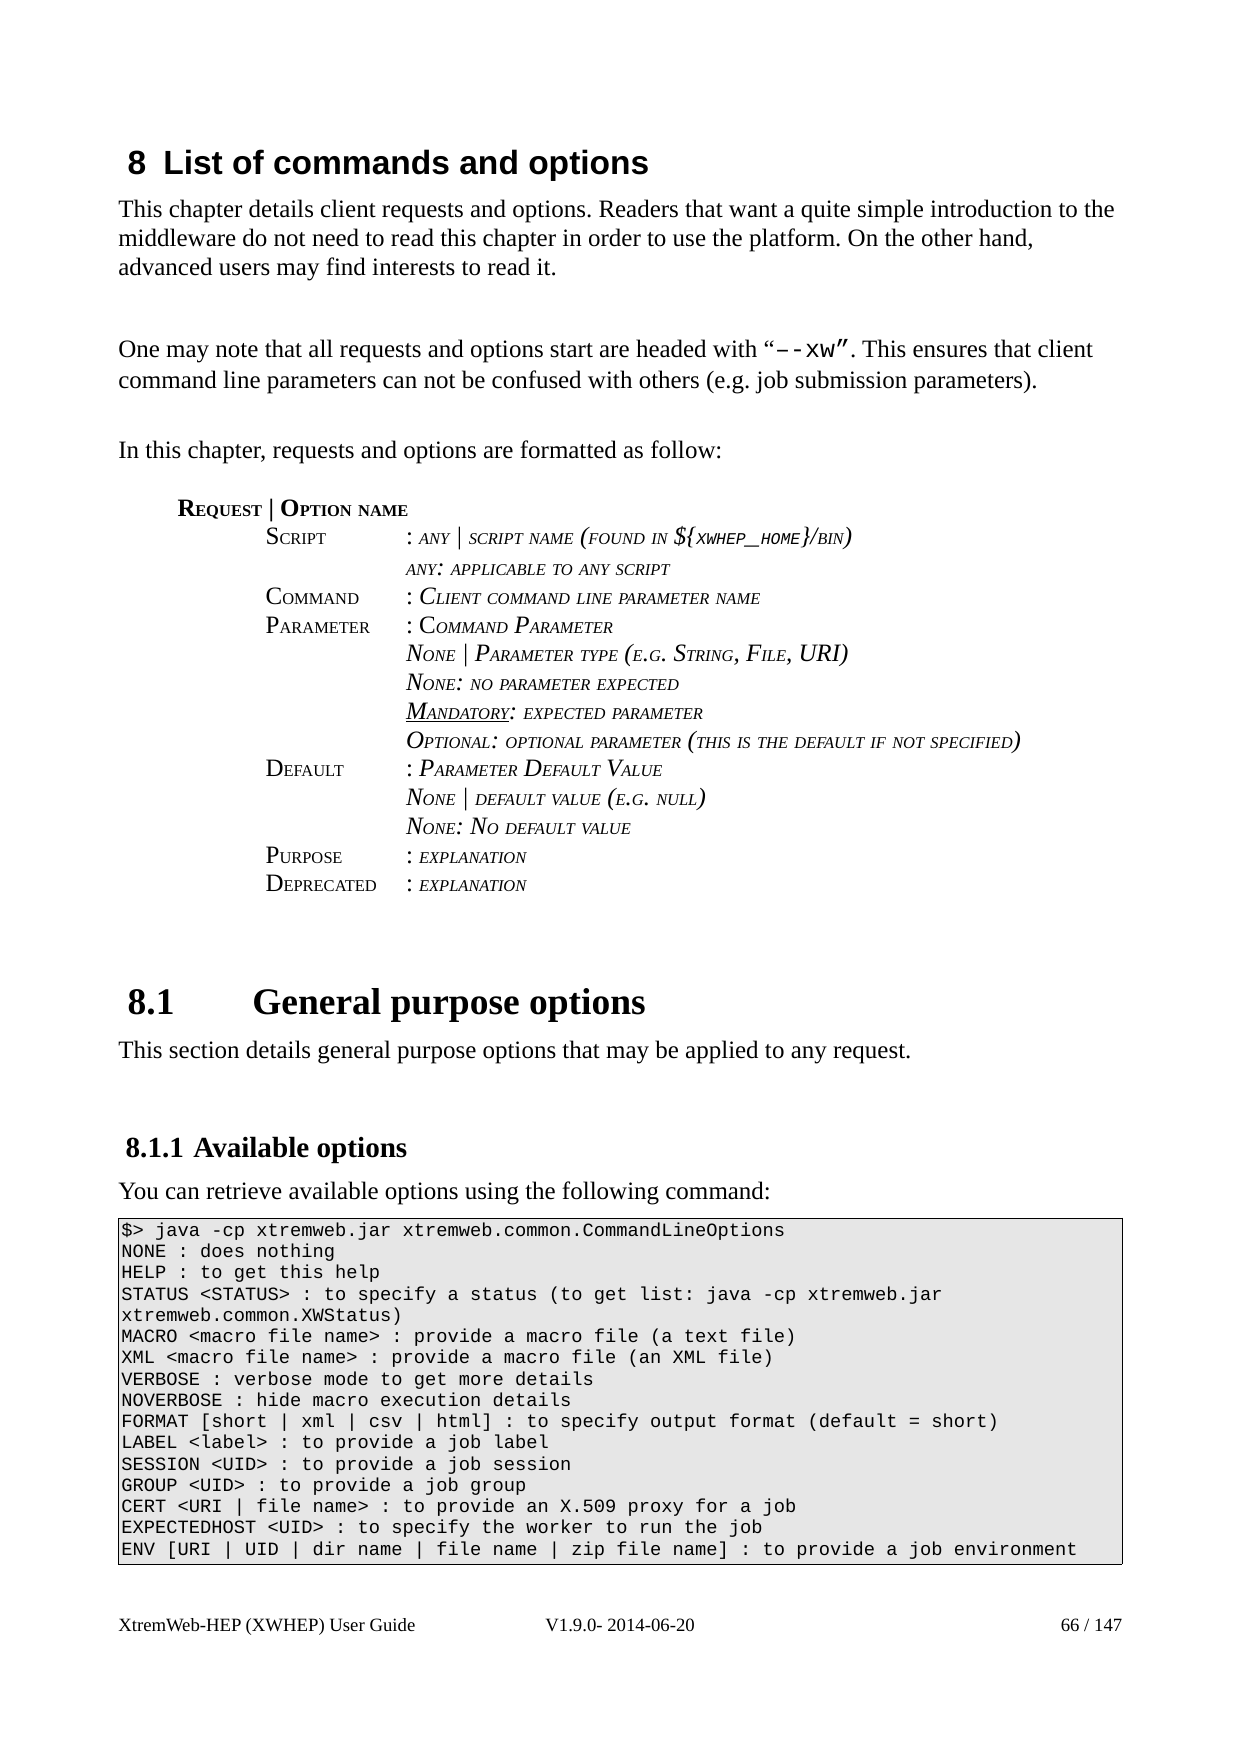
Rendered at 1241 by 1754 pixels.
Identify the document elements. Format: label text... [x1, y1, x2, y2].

text any: applicable to any script [265, 552, 1122, 581]
text VERBOSE : verbose mode to get more details [119, 1366, 1122, 1388]
text STATUS <STATUS> : to specify a status (to get list: java -cp xtremweb.jar xtremweb.common.XWStatus) [119, 1281, 1122, 1324]
subtitle General purpose options [118, 980, 1122, 1023]
text Deprecated : explanation [265, 868, 1122, 897]
text In this chapter, requests and options are formatted as follow: [118, 435, 1122, 464]
text NONE : does nothing [119, 1239, 1122, 1260]
text None | default value (e.g. null) [265, 782, 1122, 811]
text One may note that all requests and options start are headed with “–-xw”. This ensures that client command line parameters can not be confused with others (e.g. job submission parameters). [118, 334, 1122, 394]
text None: no parameter expected [265, 667, 1122, 696]
text SESSION <UID> : to provide a job session [119, 1451, 1122, 1473]
subtitle List of commands and options [118, 143, 1122, 182]
text Purpose : explanation [265, 840, 1122, 868]
text None | Parameter type (e.g. String, File, URI) [265, 638, 1122, 667]
text GROUP <UID> : to provide a job group [119, 1473, 1122, 1494]
text You can retrieve available options using the following command: [118, 1176, 1122, 1205]
text EXPECTEDHOST <UID> : to specify the worker to run the job [119, 1515, 1122, 1536]
subtitle Available options [118, 1130, 1122, 1164]
text Parameter : Command Parameter [265, 610, 1122, 638]
text Script : any | script name (found in ${xwhep_home}/bin) [265, 521, 1122, 552]
text None: No default value [265, 811, 1122, 840]
text $> java -cp xtremweb.jar xtremweb.common.CommandLineOptions [119, 1219, 1122, 1239]
text Optional: optional parameter (this is the default if not specified) [265, 725, 1122, 753]
text HELP : to get this help [119, 1260, 1122, 1281]
text Default : Parameter Default Value [265, 753, 1122, 782]
text Mandatory: expected parameter [265, 696, 1122, 725]
text Request | Option name [177, 493, 1122, 521]
text XML <macro file name> : provide a macro file (an XML file) [119, 1345, 1122, 1366]
text ENV [URI | UID | dir name | file name | zip file name] : to provide a job environment [119, 1536, 1122, 1564]
text LABEL <label> : to provide a job label [119, 1430, 1122, 1451]
text MACRO <macro file name> : provide a macro file (a text file) [119, 1324, 1122, 1345]
text Command : Client command line parameter name [265, 581, 1122, 610]
text CERT <URI | file name> : to provide an X.509 proxy for a job [119, 1494, 1122, 1515]
text This chapter details client requests and options. Readers that want a quite simple introduction to the middleware do not need to read this chapter in order to use the platform. On the other hand, advanced users may find interests to read it. [118, 194, 1122, 281]
text NOVERBOSE : hide macro execution details [119, 1388, 1122, 1409]
text FORMAT [short | xml | csv | html] : to specify output format (default = short) [119, 1409, 1122, 1430]
text This section details general purpose options that may be applied to any request. [118, 1035, 1122, 1064]
